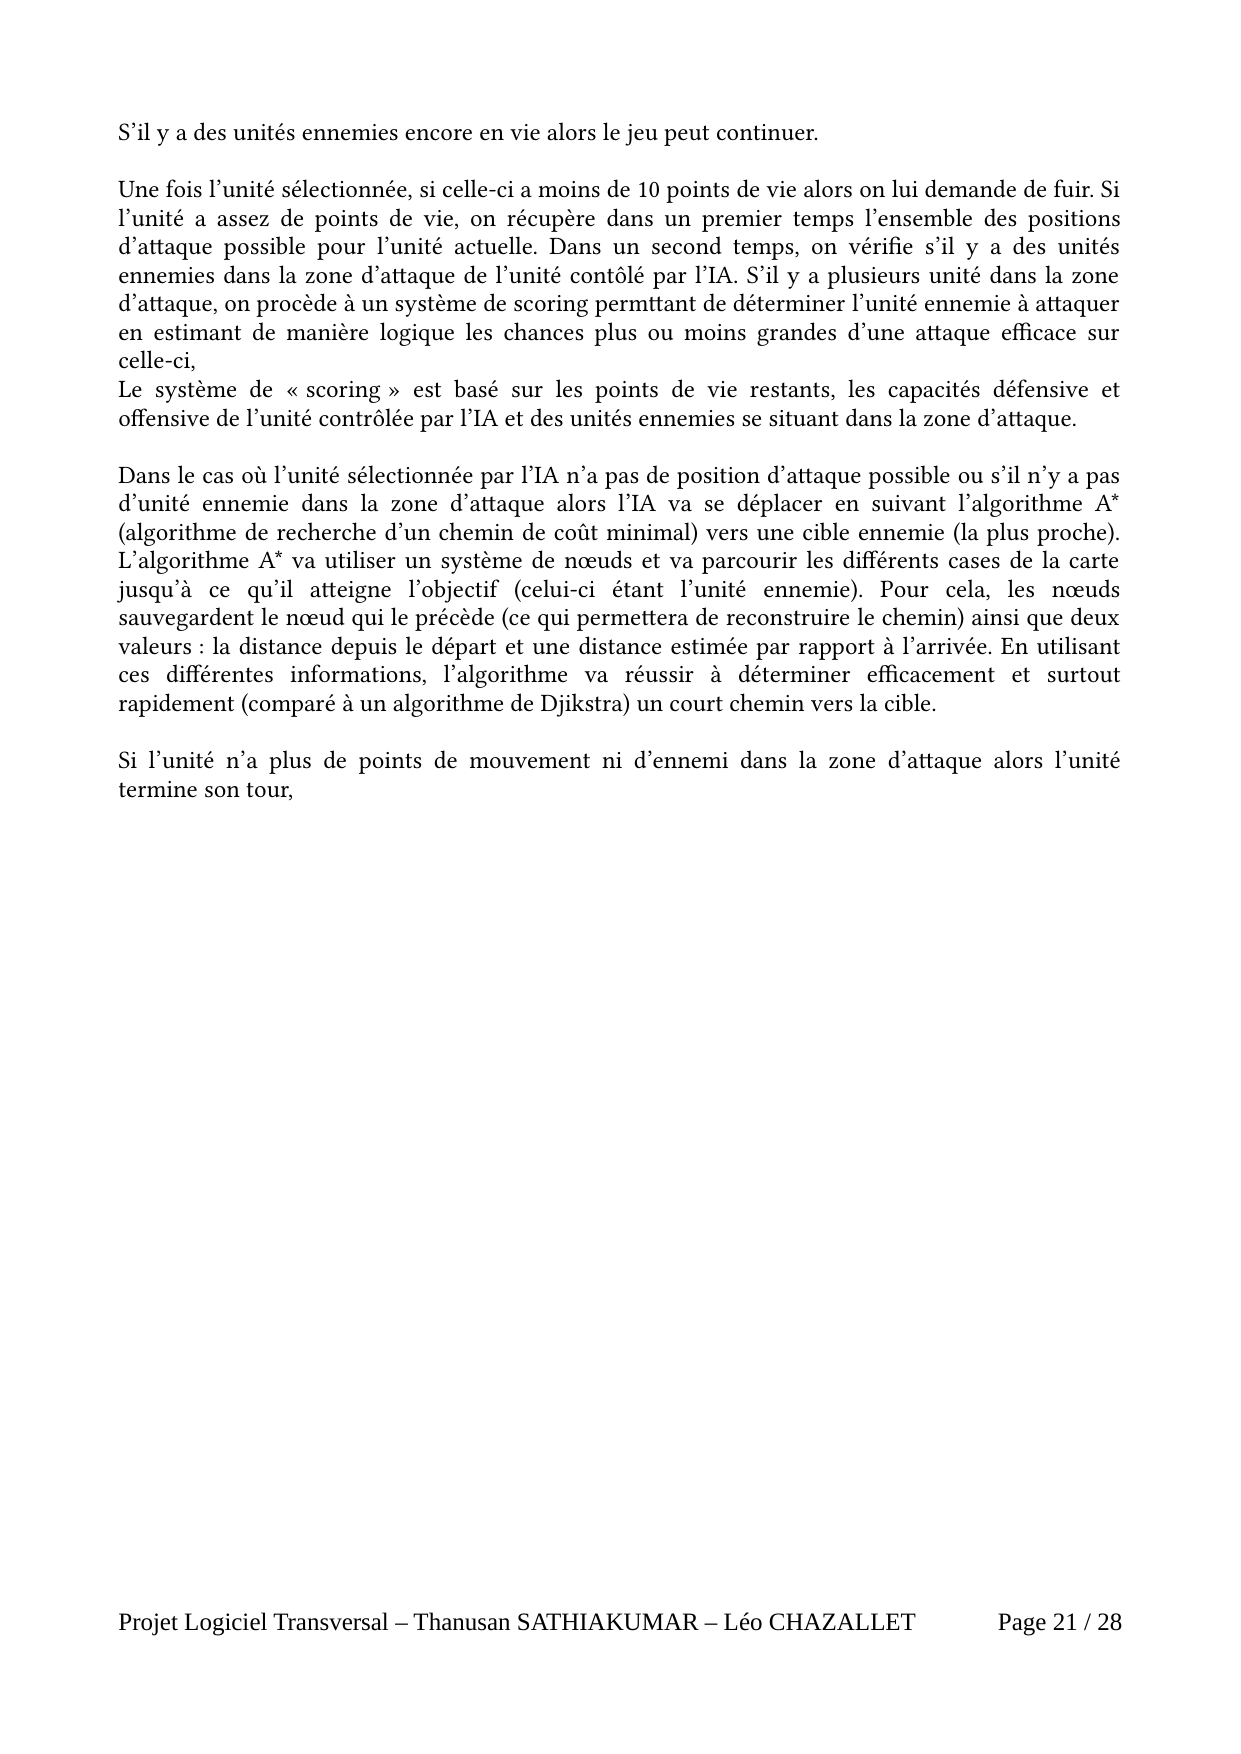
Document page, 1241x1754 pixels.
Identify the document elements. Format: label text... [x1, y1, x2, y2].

text Le système de « scoring » est basé sur les points de vie restants, les capacités défensive et offensive de l’unité contrôlée par l’IA et des unités ennemies se situant dans la zone d’attaque. [118, 375, 1122, 432]
text Si l’unité n’a plus de points de mouvement ni d’ennemi dans la zone d’attaque alors l’unité termine son tour, [118, 746, 1122, 803]
text S’il y a des unités ennemies encore en vie alors le jeu peut continuer. [118, 118, 1122, 147]
text Dans le cas où l’unité sélectionnée par l’IA n’a pas de position d’attaque possible ou s’il n’y a pas d’unité ennemie dans la zone d’attaque alors l’IA va se déplacer en suivant l’algorithme A* (algorithme de recherche d’un chemin de coût minimal) vers une cible ennemie (la plus proche). L’algorithme A* va utiliser un système de nœuds et va parcourir les différents cases de la carte jusqu’à ce qu’il atteigne l’objectif (celui-ci étant l’unité ennemie). Pour cela, les nœuds sauvegardent le nœud qui le précède (ce qui permettera de reconstruire le chemin) ainsi que deux valeurs : la distance depuis le départ et une distance estimée par rapport à l’arrivée. En utilisant ces différentes informations, l’algorithme va réussir à déterminer efficacement et surtout rapidement (comparé à un algorithme de Djikstra) un court chemin vers la cible. [118, 461, 1122, 717]
text Une fois l’unité sélectionnée, si celle-ci a moins de 10 points de vie alors on lui demande de fuir. Si l’unité a assez de points de vie, on récupère dans un premier temps l’ensemble des positions d’attaque possible pour l’unité actuelle. Dans un second temps, on vérifie s’il y a des unités ennemies dans la zone d’attaque de l’unité contôlé par l’IA. S’il y a plusieurs unité dans la zone d’attaque, on procède à un système de scoring permttant de déterminer l’unité ennemie à attaquer en estimant de manière logique les chances plus ou moins grandes d’une attaque efficace sur celle-ci, [118, 175, 1122, 375]
